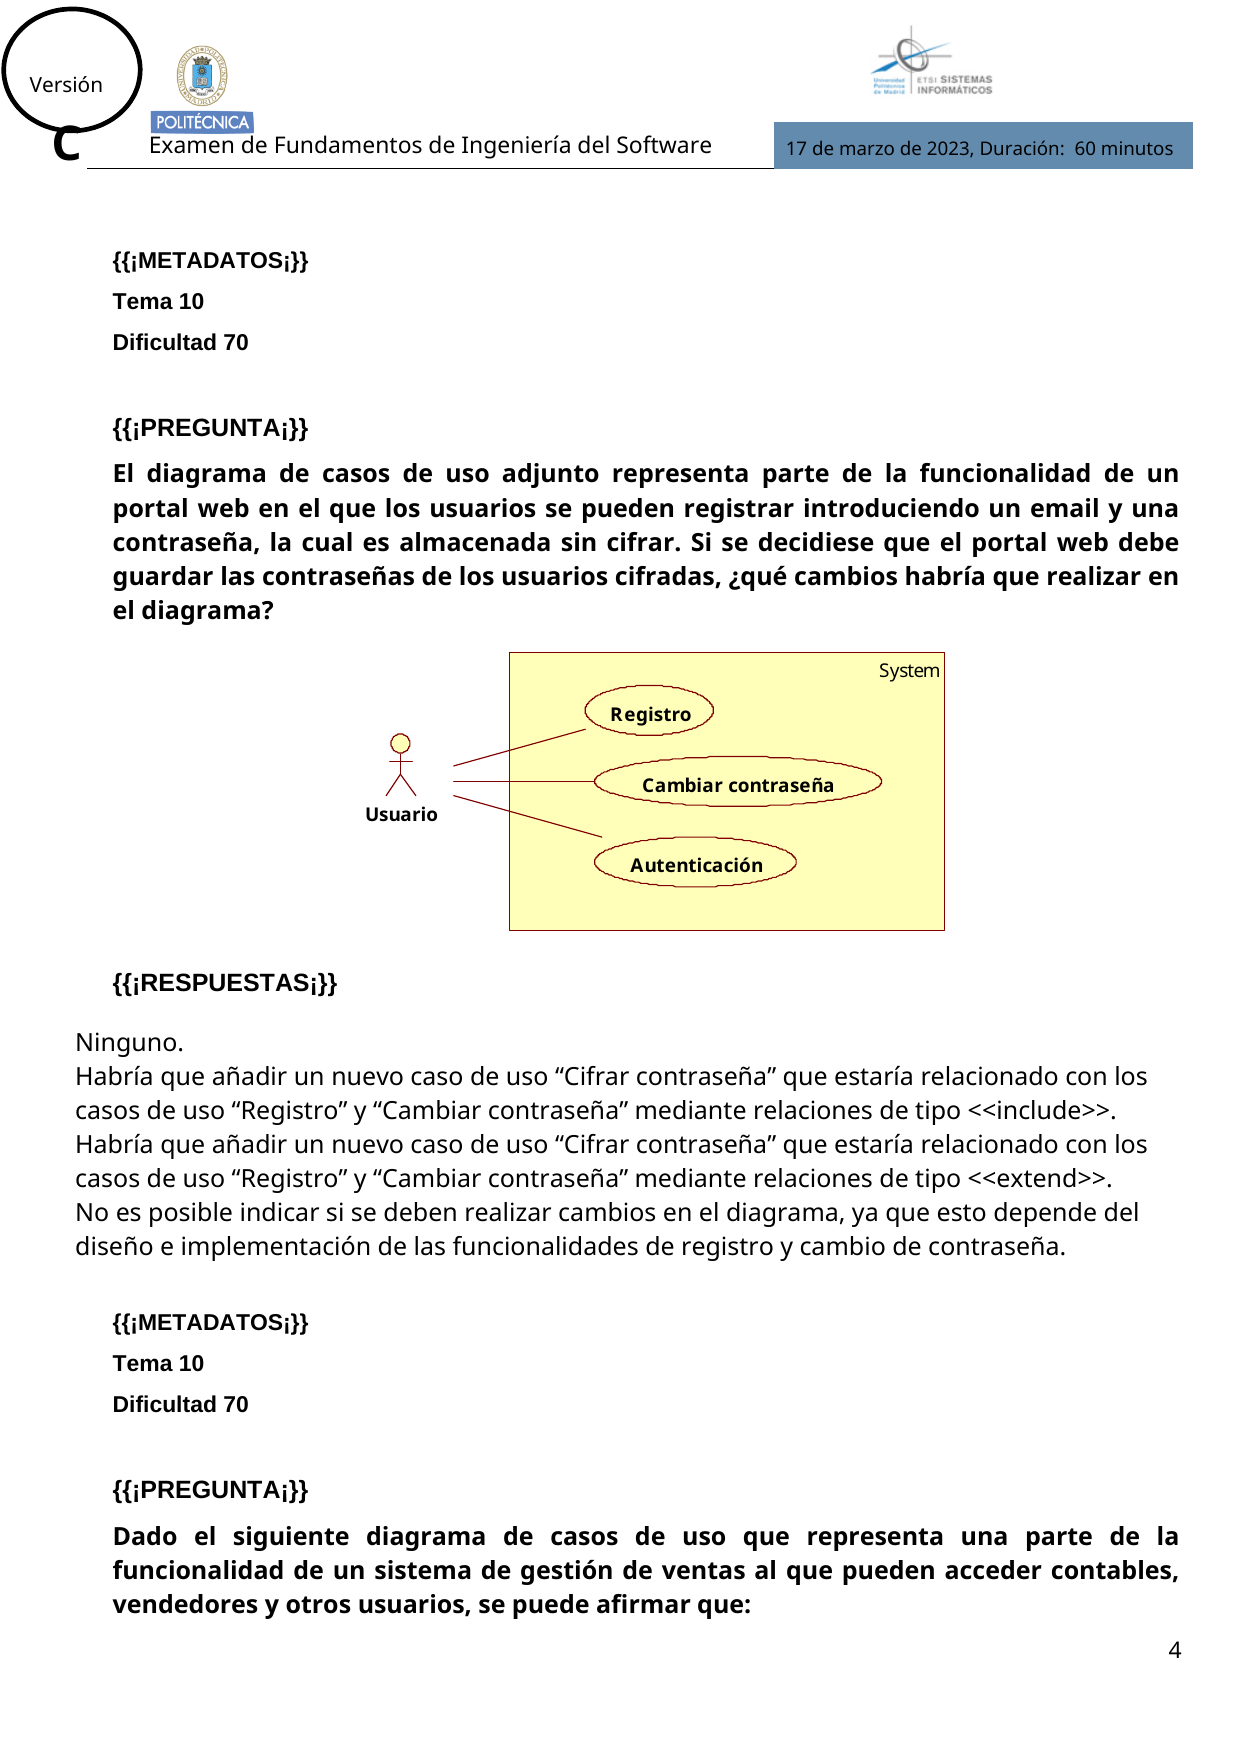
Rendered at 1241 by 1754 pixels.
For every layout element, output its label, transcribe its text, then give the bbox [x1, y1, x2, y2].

text El diagrama de casos de uso adjunto representa parte de la funcionalidad de un portal web en el que los usuarios se pueden registrar introduciendo un email y una contraseña, la cual es almacenada sin cifrar. Si se decidiese que el portal web debe guardar las contraseñas de los usuarios cifradas, ¿qué cambios habría que realizar en el diagrama? [112, 456, 1181, 626]
text {{¡RESPUESTAS¡}} [112, 968, 1181, 997]
text Habría que añadir un nuevo caso de uso “Cifrar contraseña” que estaría relacionado con los casos de uso “Registro” y “Cambiar contraseña” mediante relaciones de tipo <<include>>. [75, 1058, 1181, 1127]
text {{¡PREGUNTA¡}} [112, 413, 1181, 442]
text {{¡METADATOS¡}} [112, 247, 1181, 273]
text Tema 10 [112, 1350, 1181, 1377]
text Habría que añadir un nuevo caso de uso “Cifrar contraseña” que estaría relacionado con los casos de uso “Registro” y “Cambiar contraseña” mediante relaciones de tipo <<extend>>. [75, 1127, 1181, 1195]
text {{¡PREGUNTA¡}} [112, 1476, 1181, 1504]
text Dificultad 70 [112, 328, 1181, 355]
text Dado el siguiente diagrama de casos de uso que representa una parte de la funcionalidad de un sistema de gestión de ventas al que pueden acceder contables, vendedores y otros usuarios, se puede afirmar que: [112, 1519, 1181, 1621]
text No es posible indicar si se deben realizar cambios en el diagrama, ya que esto depende del diseño e implementación de las funcionalidades de registro y cambio de contraseña. [75, 1195, 1181, 1263]
text {{¡METADATOS¡}} [112, 1309, 1181, 1336]
text Ninguno. [75, 1024, 1181, 1058]
text Tema 10 [112, 288, 1181, 314]
text Dificultad 70 [112, 1391, 1181, 1418]
